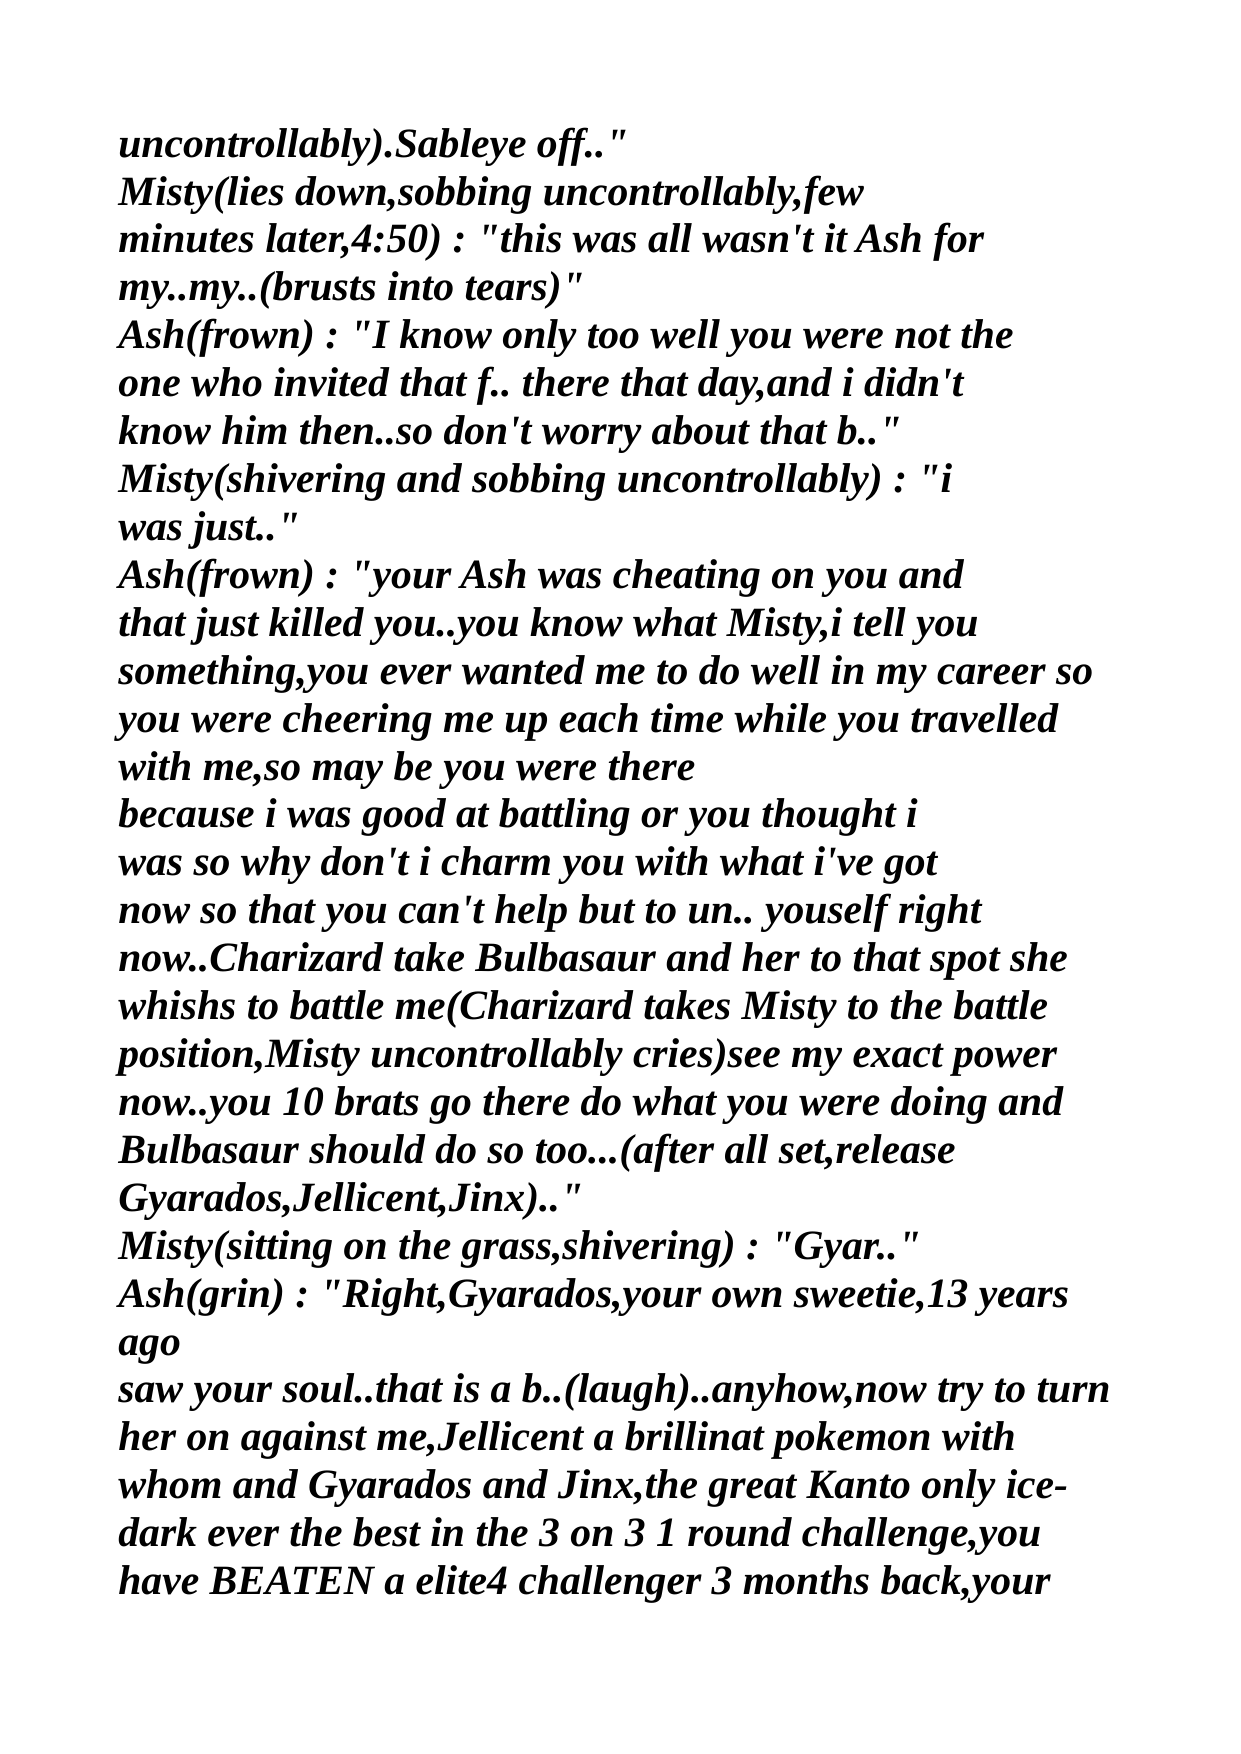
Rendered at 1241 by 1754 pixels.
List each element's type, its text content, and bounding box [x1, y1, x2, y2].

text minutes later,4:50) : "this was all wasn't it Ash for [118, 214, 1122, 262]
text Ash(grin) : "Right,Gyarados,your own sweetie,13 years ago [118, 1268, 1122, 1364]
text Misty(shivering and sobbing uncontrollably) : "i [118, 453, 1122, 501]
text saw your soul..that is a b..(laugh)..anyhow,now try to turn her on against me,Jellicent a brillinat pokemon with whom and Gyarados and Jinx,the great Kanto only ice-dark ever the best in the 3 on 3 1 round challenge,you have BEATEN a elite4 challenger 3 months back,your [118, 1364, 1122, 1603]
text Ash(frown) : "I know only too well you were not the [118, 310, 1122, 358]
text that just killed you..you know what Misty,i tell you [118, 597, 1122, 645]
text was just.." [118, 501, 1122, 549]
text Misty(lies down,sobbing uncontrollably,few [118, 166, 1122, 214]
text know him then..so don't worry about that b.." [118, 406, 1122, 453]
text something,you ever wanted me to do well in my career so you were cheering me up each time while you travelled with me,so may be you were there [118, 645, 1122, 789]
text Gyarados,Jellicent,Jinx).." [118, 1172, 1122, 1220]
text now..Charizard take Bulbasaur and her to that spot she whishs to battle me(Charizard takes Misty to the battle position,Misty uncontrollably cries)see my exact power now..you 10 brats go there do what you were doing and Bulbasaur should do so too...(after all set,release [118, 933, 1122, 1172]
text now so that you can't help but to un.. youself right [118, 885, 1122, 933]
text Ash(frown) : "your Ash was cheating on you and [118, 549, 1122, 597]
text was so why don't i charm you with what i've got [118, 837, 1122, 885]
text Misty(sitting on the grass,shivering) : "Gyar.." [118, 1220, 1122, 1268]
text one who invited that f.. there that day,and i didn't [118, 358, 1122, 406]
text my..my..(brusts into tears)" [118, 262, 1122, 310]
text because i was good at battling or you thought i [118, 789, 1122, 837]
text uncontrollably).Sableye off.." [118, 118, 1122, 166]
